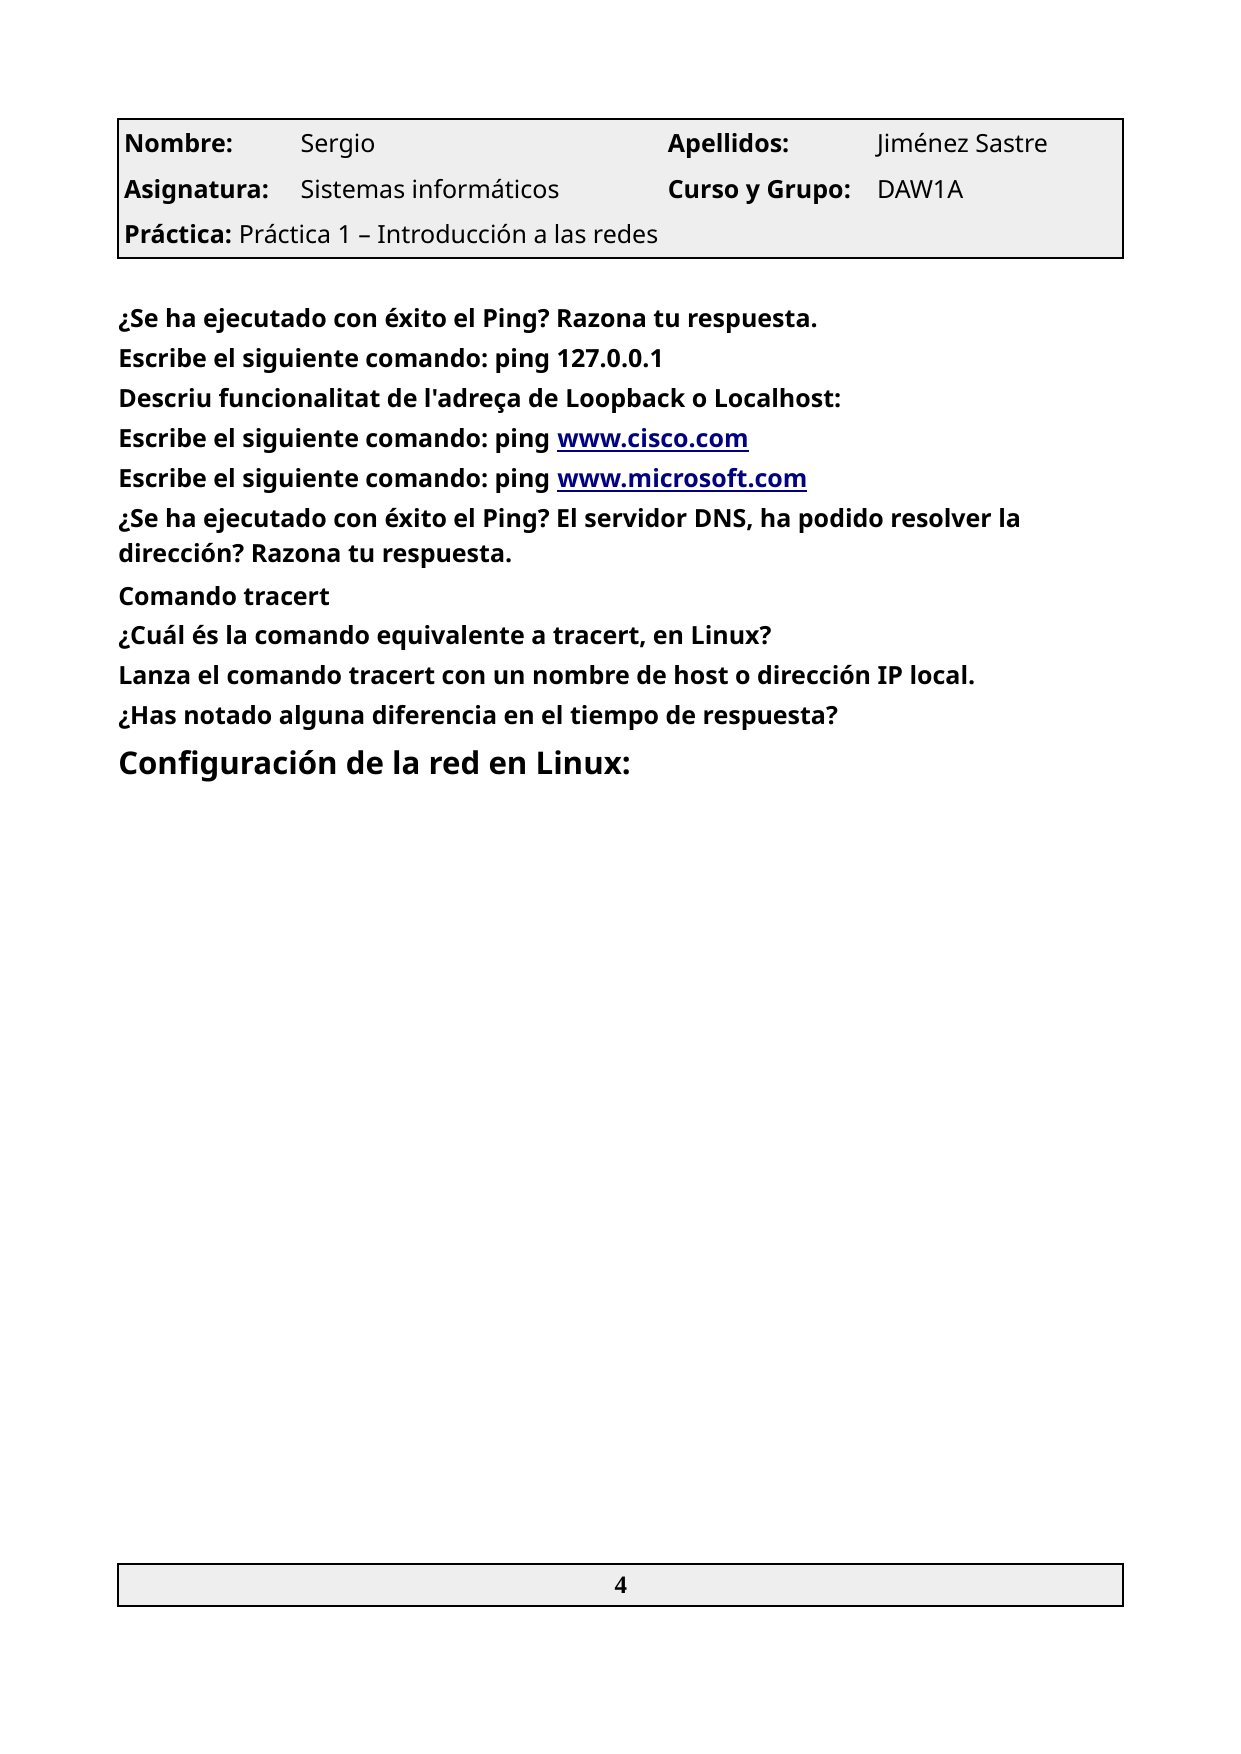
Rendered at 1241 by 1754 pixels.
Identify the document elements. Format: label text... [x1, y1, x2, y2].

text Escribe el siguiente comando: ping www.cisco.com [118, 421, 1122, 455]
text Configuración de la red en Linux: [118, 741, 1122, 783]
text ¿Has notado alguna diferencia en el tiempo de respuesta? [118, 698, 1122, 732]
text ¿Se ha ejecutado con éxito el Ping? Razona tu respuesta. [118, 301, 1122, 335]
text Escribe el siguiente comando: ping 127.0.0.1 [118, 341, 1122, 375]
text Escribe el siguiente comando: ping www.microsoft.com [118, 461, 1122, 495]
text ¿Se ha ejecutado con éxito el Ping? El servidor DNS, ha podido resolver la dirección? Razona tu respuesta. [118, 501, 1122, 569]
text Descriu funcionalitat de l'adreça de Loopback o Localhost: [118, 381, 1122, 415]
text Comando tracert [118, 578, 1122, 612]
text Lanza el comando tracert con un nombre de host o dirección IP local. [118, 658, 1122, 692]
text ¿Cuál és la comando equivalente a tracert, en Linux? [118, 618, 1122, 652]
